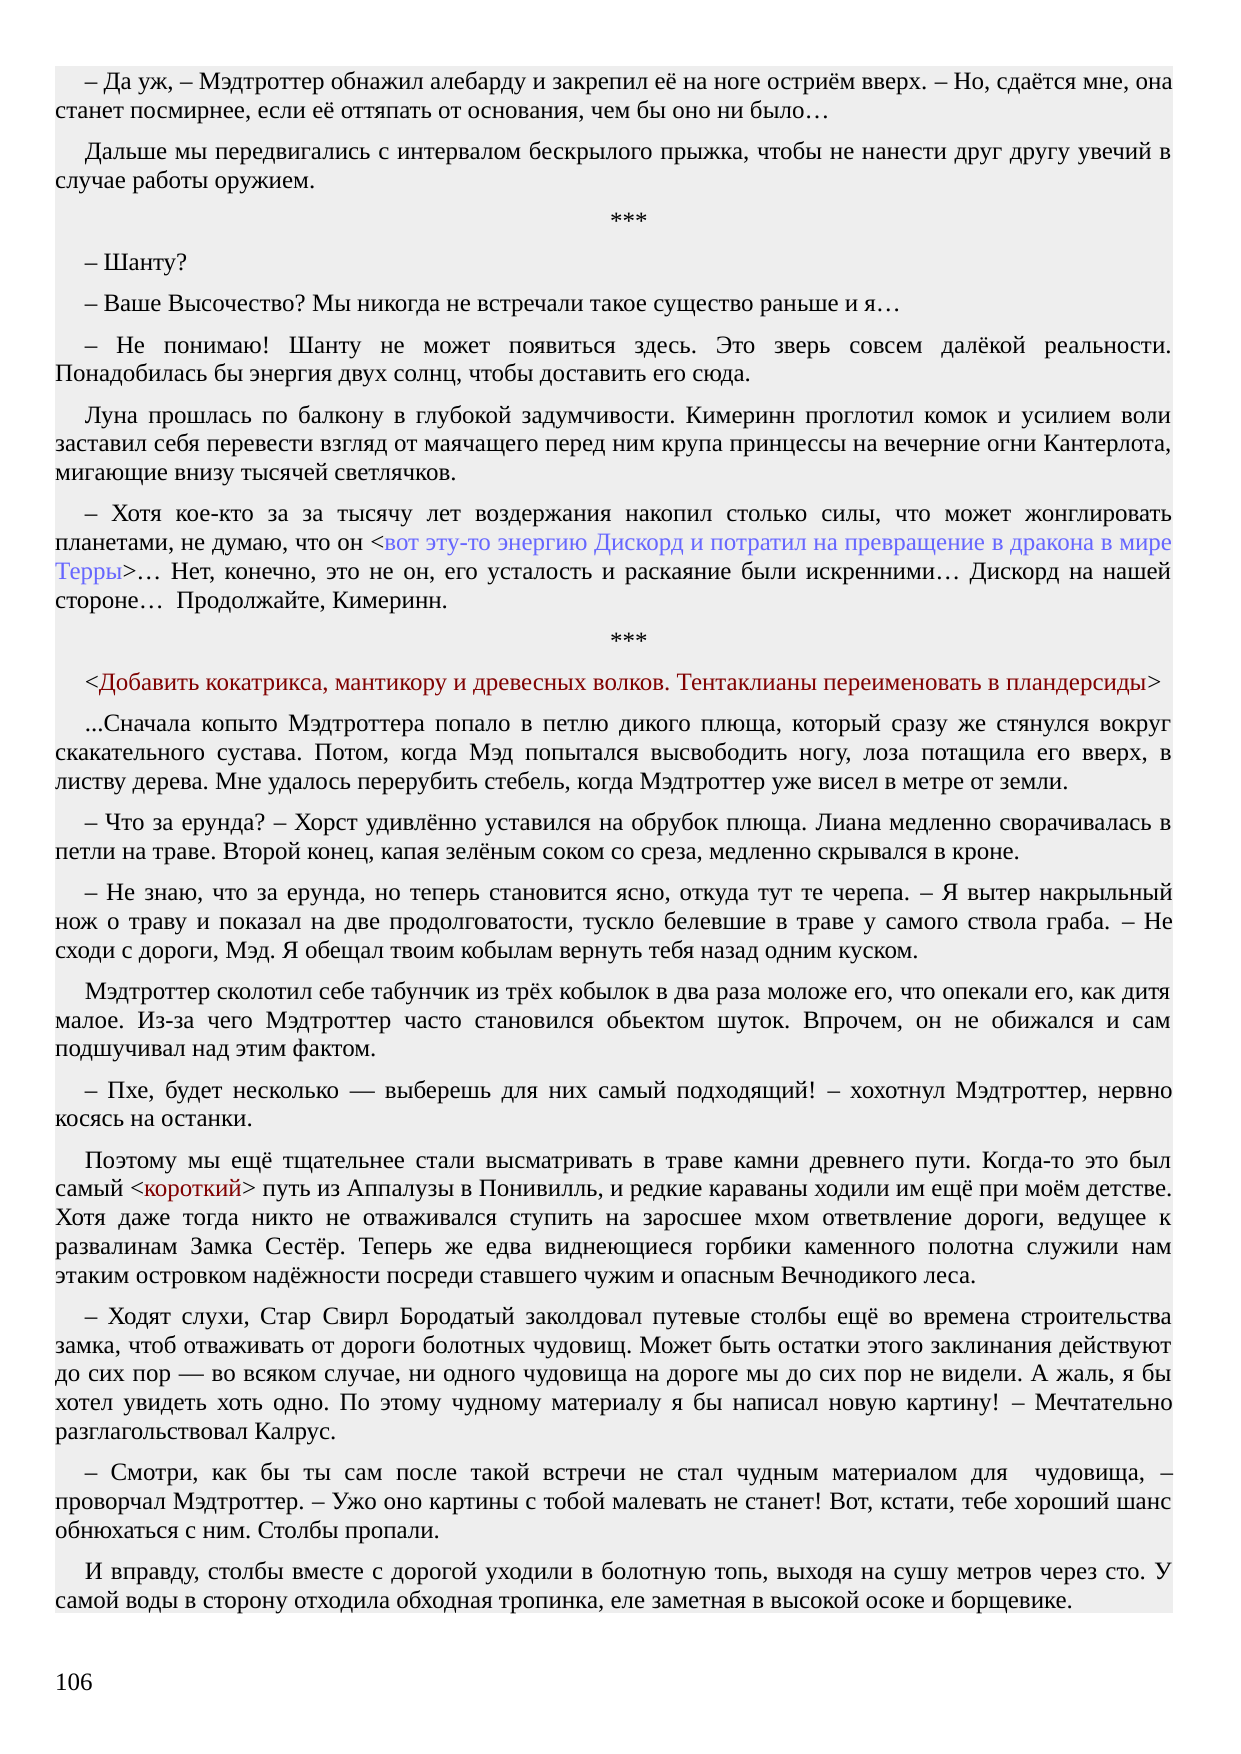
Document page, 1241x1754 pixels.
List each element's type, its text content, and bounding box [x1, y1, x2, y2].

text Луна прошлась по балкону в глубокой задумчивости. Кимеринн проглотил комок и усилием воли заставил себя перевести взгляд от маячащего перед ним крупа принцессы на вечерние огни Кантерлота, мигающие внизу тысячей светлячков. [55, 400, 1173, 486]
text – Что за ерунда? – Хорст удивлённо уставился на обрубок плюща. Лиана медленно сворачивалась в петли на траве. Второй конец, капая зелёным соком со среза, медленно скрывался в кроне. [55, 807, 1173, 865]
text – Шанту? [55, 247, 1173, 276]
text <Добавить кокатрикса, мантикору и древесных волков. Тентаклианы переименовать в пландерсиды> [55, 667, 1173, 696]
text *** [55, 206, 1173, 235]
text Мэдтроттер сколотил себе табунчик из трёх кобылок в два раза моложе его, что опекали его, как дитя малое. Из-за чего Мэдтроттер часто становился обьектом шуток. Впрочем, он не обижался и сам подшучивал над этим фактом. [55, 976, 1173, 1062]
text И вправду, столбы вместе с дорогой уходили в болотную топь, выходя на сушу метров через сто. У самой воды в сторону отходила обходная тропинка, еле заметная в высокой осоке и борщевике. [55, 1556, 1173, 1613]
text – Хотя кое-кто за за тысячу лет воздержания накопил столько силы, что может жонглировать планетами, не думаю, что он <вот эту-то энергию Дискорд и потратил на превращение в дракона в мире Терры>… Нет, конечно, это не он, его усталость и раскаяние были искренними… Дискорд на нашей стороне… Продолжайте, Кимеринн. [55, 498, 1173, 613]
text – Пхе, будет несколько — выберешь для них самый подходящий! – хохотнул Мэдтроттер, нервно косясь на останки. [55, 1075, 1173, 1132]
text Дальше мы передвигались с интервалом бескрылого прыжка, чтобы не нанести друг другу увечий в случае работы оружием. [55, 136, 1173, 193]
text – Не понимаю! Шанту не может появиться здесь. Это зверь совсем далёкой реальности. Понадобилась бы энергия двух солнц, чтобы доставить его сюда. [55, 330, 1173, 387]
text ...Сначала копыто Мэдтроттера попало в петлю дикого плюща, который сразу же стянулся вокруг скакательного сустава. Потом, когда Мэд попытался высвободить ногу, лоза потащила его вверх, в листву дерева. Мне удалось перерубить стебель, когда Мэдтроттер уже висел в метре от земли. [55, 708, 1173, 795]
text *** [55, 626, 1173, 655]
text – Ходят слухи, Стар Cвирл Бородатый заколдовал путевые столбы ещё во времена строительства замка, чтоб отваживать от дороги болотных чудовищ. Может быть остатки этого заклинания действуют до сих пор — во всяком случае, ни одного чудовища на дороге мы до сих пор не видели. А жаль, я бы хотел увидеть хоть одно. По этому чудному материалу я бы написал новую картину! – Мечтательно разглагольствовал Калрус. [55, 1301, 1173, 1445]
text – Смотри, как бы ты сам после такой встречи не стал чудным материалом для чудовища, – проворчал Мэдтроттер. – Ужо оно картины с тобой малевать не станет! Вот, кстати, тебе хороший шанс обнюхаться с ним. Столбы пропали. [55, 1457, 1173, 1543]
text – Не знаю, что за ерунда, но теперь становится ясно, откуда тут те черепа. – Я вытер накрыльный нож о траву и показал на две продолговатости, тускло белевшие в траве у самого ствола граба. – Не сходи с дороги, Мэд. Я обещал твоим кобылам вернуть тебя назад одним куском. [55, 877, 1173, 963]
text Поэтому мы ещё тщательнее стали высматривать в траве камни древнего пути. Когда-то это был самый <короткий> путь из Аппалузы в Понивилль, и редкие караваны ходили им ещё при моём детстве. Хотя даже тогда никто не отваживался ступить на заросшее мхом ответвление дороги, ведущее к развалинам Замка Сестёр. Теперь же едва виднеющиеся горбики каменного полотна служили нам этаким островком надёжности посреди ставшего чужим и опасным Вечнодикого леса. [55, 1145, 1173, 1288]
text – Да уж, – Мэдтроттер обнажил алебарду и закрепил её на ноге остриём вверх. – Но, сдаётся мне, она станет посмирнее, если её оттяпать от основания, чем бы оно ни было… [55, 66, 1173, 123]
text – Ваше Высочество? Мы никогда не встречали такое существо раньше и я… [55, 288, 1173, 317]
